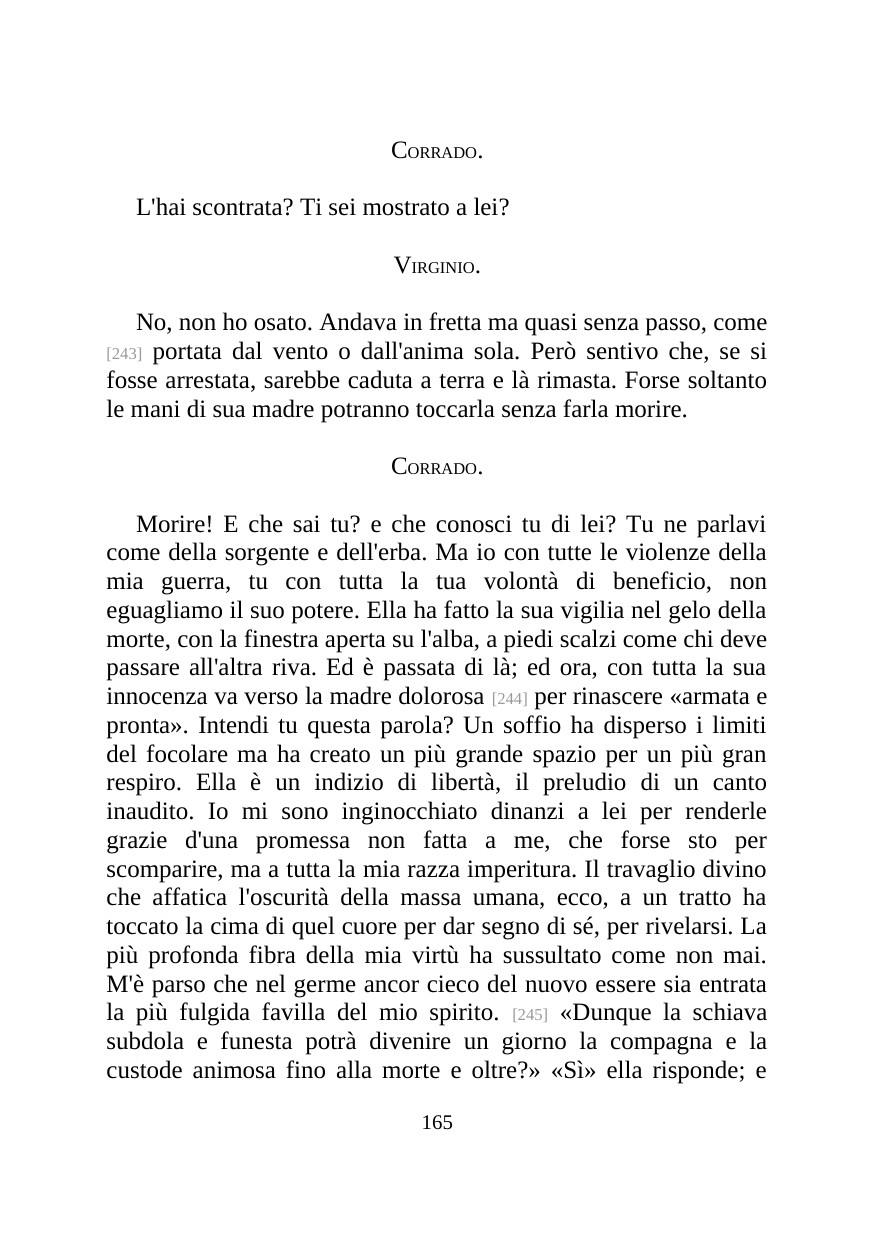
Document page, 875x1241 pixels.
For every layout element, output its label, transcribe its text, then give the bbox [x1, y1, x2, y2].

text Morire! E che sai tu? e che conosci tu di lei? Tu ne parlavi come della sorgente e dell'erba. Ma io con tutte le violenze della mia guerra, tu con tutta la tua volontà di beneficio, non eguagliamo il suo potere. Ella ha fatto la sua vigilia nel gelo della morte, con la finestra aperta su l'alba, a piedi scalzi come chi deve passare all'altra riva. Ed è passata di là; ed ora, con tutta la sua innocenza va verso la madre dolorosa [244] per rinascere «armata e pronta». Intendi tu questa parola? Un soffio ha disperso i limiti del focolare ma ha creato un più grande spazio per un più gran respiro. Ella è un indizio di libertà, il preludio di un canto inaudito. Io mi sono inginocchiato dinanzi a lei per renderle grazie d'una promessa non fatta a me, che forse sto per scomparire, ma a tutta la mia razza imperitura. Il travaglio divino che affatica l'oscurità della massa umana, ecco, a un tratto ha toccato la cima di quel cuore per dar segno di sé, per rivelarsi. La più profonda fibra della mia virtù ha sussultato come non mai. M'è parso che nel germe ancor cieco del nuovo essere sia entrata la più fulgida favilla del mio spirito. [245] «Dunque la schiava subdola e funesta potrà divenire un giorno la compagna e la custode animosa fino alla morte e oltre?» «Sì» ella risponde; e [106, 509, 768, 1084]
text L'hai scontrata? Ti sei mostrato a lei? [106, 192, 768, 221]
text No, non ho osato. Andava in fretta ma quasi senza passo, come [243] portata dal vento o dall'anima sola. Però sentivo che, se si fosse arrestata, sarebbe caduta a terra e là rimasta. Forse soltanto le mani di sua madre potranno toccarla senza farla morire. [106, 307, 768, 422]
text Corrado. [106, 451, 768, 480]
text Virginio. [106, 250, 768, 279]
text Corrado. [106, 135, 768, 164]
